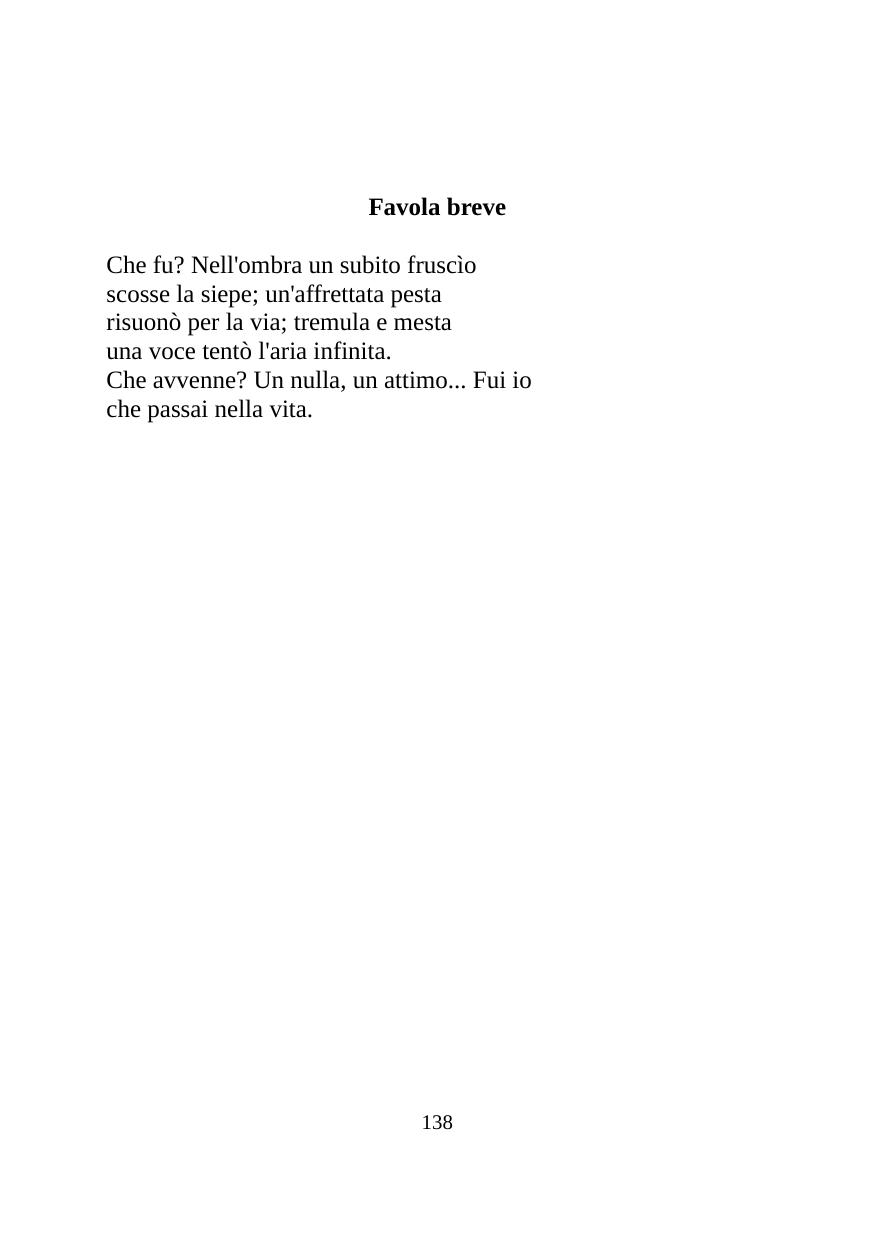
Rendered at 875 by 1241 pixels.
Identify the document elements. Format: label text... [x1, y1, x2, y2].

text risuonò per la via; tremula e mesta [106, 307, 768, 336]
text che passai nella vita. [106, 394, 768, 422]
text Che avvenne? Un nulla, un attimo... Fui io [106, 365, 768, 394]
text Che fu? Nell'ombra un subito fruscìo [106, 250, 768, 279]
text scosse la siepe; un'affrettata pesta [106, 279, 768, 307]
text Favola breve [106, 192, 768, 221]
text una voce tentò l'aria infinita. [106, 336, 768, 365]
